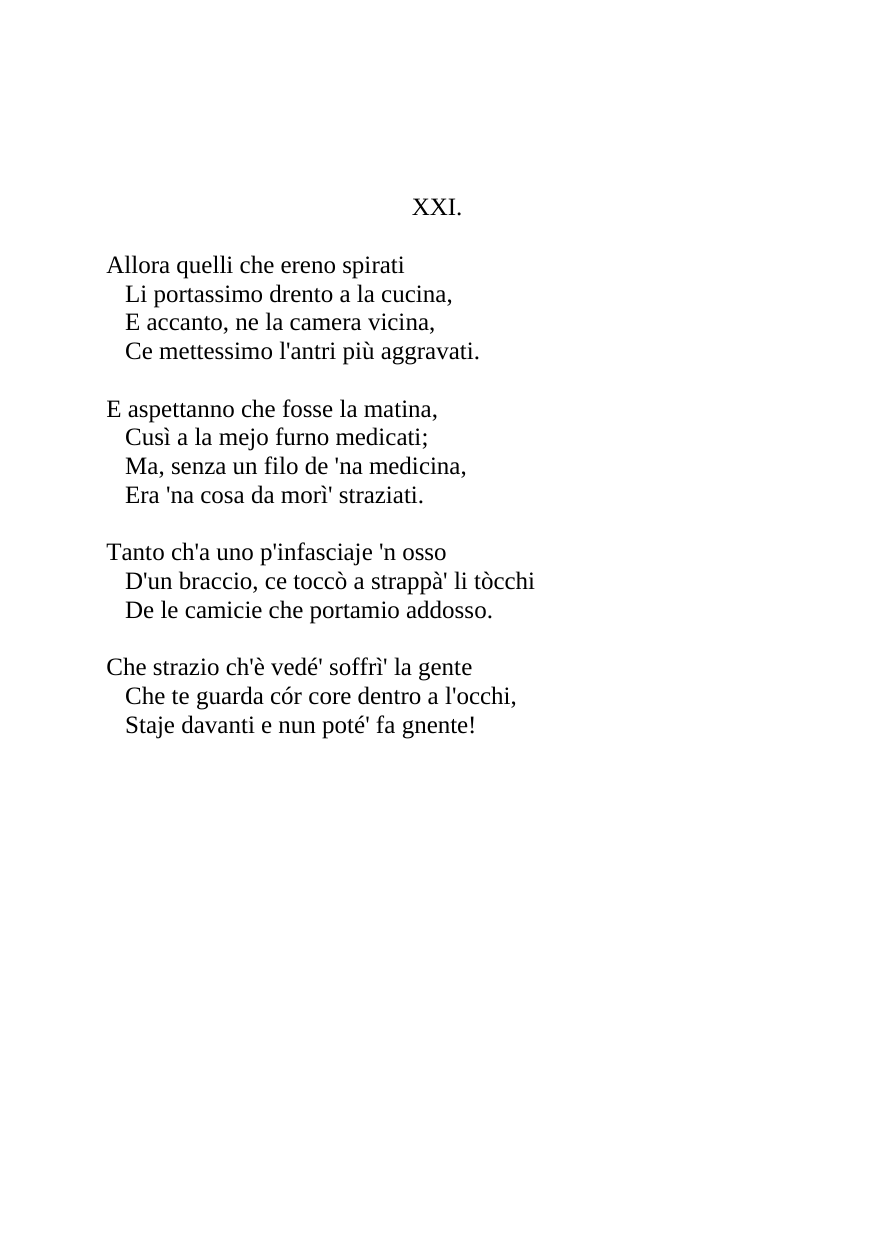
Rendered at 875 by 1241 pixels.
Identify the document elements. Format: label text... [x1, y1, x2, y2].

text XXI. [106, 192, 768, 221]
text Ma, senza un filo de 'na medicina, [125, 451, 768, 480]
text Tanto ch'a uno p'infasciaje 'n osso [106, 537, 768, 566]
text E accanto, ne la camera vicina, [125, 307, 768, 336]
text Li portassimo drento a la cucina, [125, 279, 768, 307]
text Ce mettessimo l'antri più aggravati. [125, 336, 768, 365]
text E aspettanno che fosse la matina, [106, 394, 768, 422]
text Che te guarda cór core dentro a l'occhi, [125, 681, 768, 710]
text De le camicie che portamio addosso. [125, 595, 768, 624]
text Che strazio ch'è vedé' soffrì' la gente [106, 652, 768, 681]
text Staje davanti e nun poté' fa gnente! [125, 710, 768, 739]
text Era 'na cosa da morì' straziati. [125, 480, 768, 509]
text Allora quelli che ereno spirati [106, 250, 768, 279]
text D'un braccio, ce toccò a strappà' li tòcchi [125, 566, 768, 595]
text Cusì a la mejo furno medicati; [125, 422, 768, 451]
